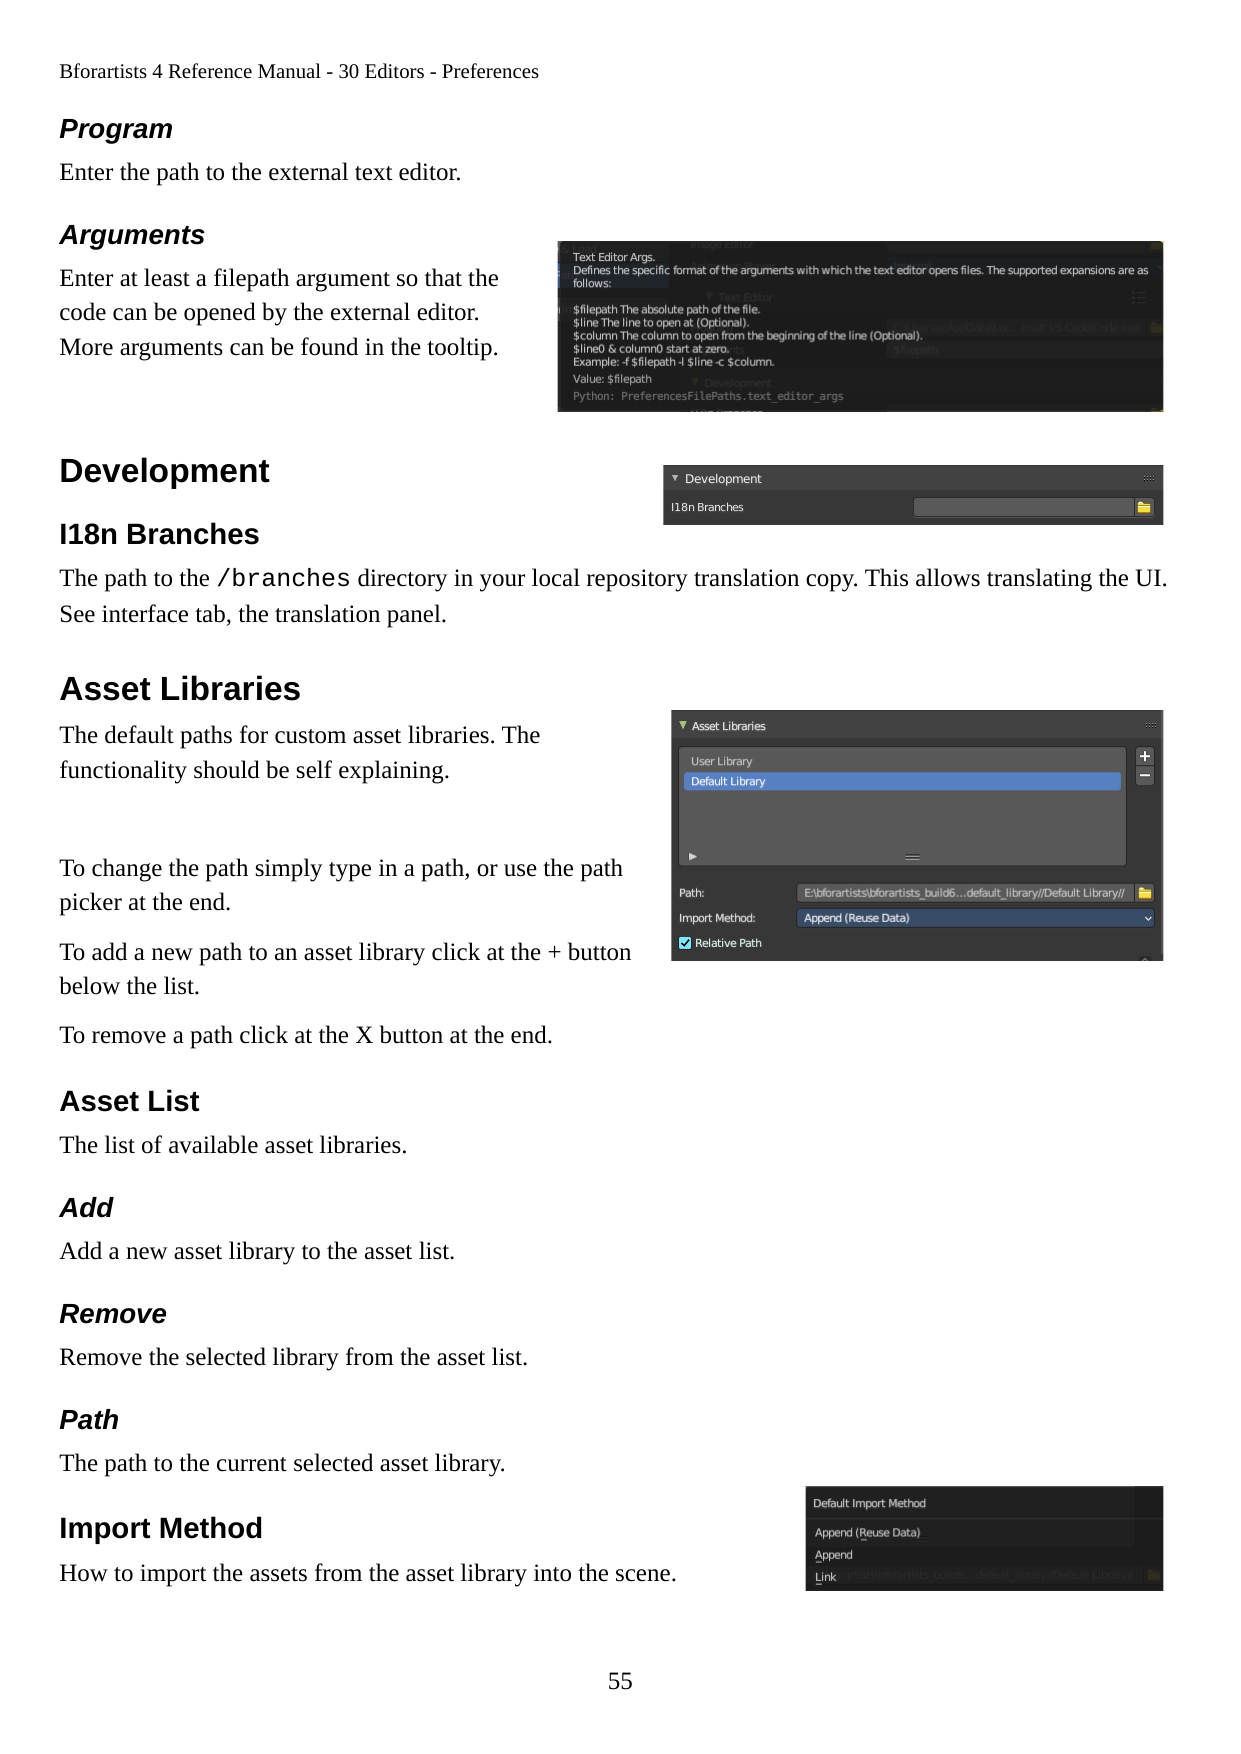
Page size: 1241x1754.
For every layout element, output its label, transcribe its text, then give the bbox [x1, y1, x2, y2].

text How to import the assets from the asset library into the scene. [59, 1558, 805, 1586]
text Enter the path to the external text editor. [59, 157, 1181, 186]
picture [663, 465, 1164, 525]
subtitle [1164, 1511, 1181, 1545]
picture [671, 710, 1164, 961]
subtitle Development [59, 451, 1181, 489]
text Remove the selected library from the asset list. [59, 1342, 1181, 1371]
text Enter at least a filepath argument so that the code can be opened by the external editor. More arguments can be found in the tooltip. [59, 263, 557, 361]
text The list of available asset libraries. [59, 1130, 1181, 1159]
subtitle Import Method [59, 1511, 805, 1545]
subtitle I18n Branches [59, 517, 1181, 550]
text The default paths for custom asset libraries. The functionality should be self explaining. [59, 720, 671, 784]
subtitle Remove [59, 1297, 1181, 1329]
text The path to the current selected asset library. [59, 1448, 1181, 1477]
subtitle Asset List [59, 1084, 1181, 1117]
subtitle Arguments [59, 218, 1181, 250]
text To change the path simply type in a path, or use the path picker at the end. [59, 853, 671, 916]
subtitle Program [59, 113, 1181, 144]
subtitle Asset Libraries [59, 669, 1181, 708]
text Add a new asset library to the asset list. [59, 1236, 1181, 1265]
text The path to the /branches directory in your local repository translation copy. This allows translating the UI. See interface tab, the translation panel. [59, 563, 1181, 628]
picture [805, 1486, 1164, 1591]
text To remove a path click at the X button at the end. [59, 1020, 1181, 1049]
subtitle Add [59, 1192, 1181, 1223]
picture [557, 241, 1164, 412]
text To add a new path to an asset library click at the + button below the list. [59, 937, 1181, 1000]
subtitle Path [59, 1403, 1181, 1435]
